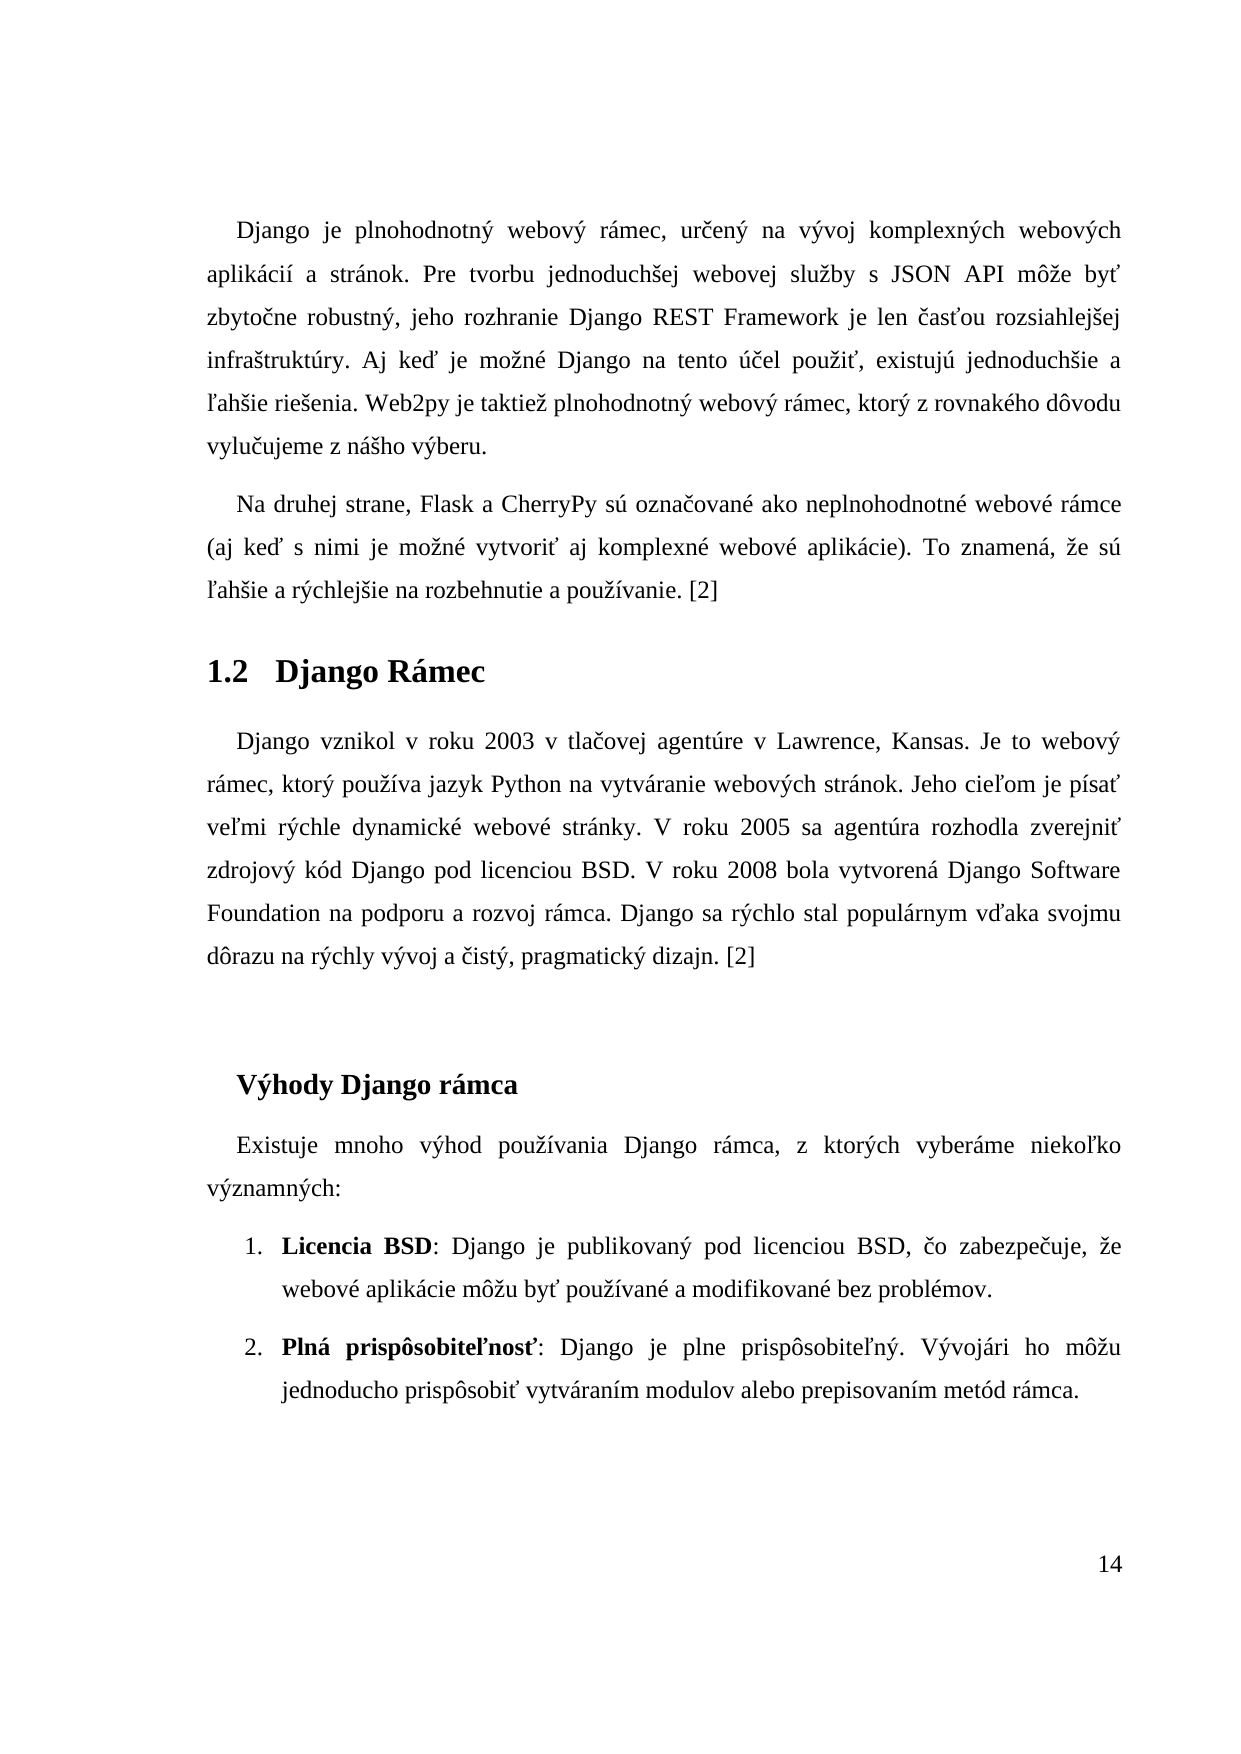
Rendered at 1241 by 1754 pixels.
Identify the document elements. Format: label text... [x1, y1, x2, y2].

text Django je plnohodnotný webový rámec, určený na vývoj komplexných webových aplikácií a stránok. Pre tvorbu jednoduchšej webovej služby s JSON API môže byť zbytočne robustný, jeho rozhranie Django REST Framework je len časťou rozsiahlejšej infraštruktúry. Aj keď je možné Django na tento účel použiť, existujú jednoduchšie a ľahšie riešenia. Web2py je taktiež plnohodnotný webový rámec, ktorý z rovnakého dôvodu vylučujeme z nášho výberu. [207, 216, 1122, 460]
subtitle Výhody Django rámca [207, 1067, 1122, 1101]
list Licencia BSD: Django je publikovaný pod licenciou BSD, čo zabezpečuje, že webové aplikácie môžu byť používané a modifikované bez problémov. [244, 1231, 1122, 1303]
text Existuje mnoho výhod používania Django rámca, z ktorých vyberáme niekoľko významných: [207, 1130, 1122, 1202]
subtitle Django Rámec [207, 652, 1122, 690]
text Na druhej strane, Flask a CherryPy sú označované ako neplnohodnotné webové rámce (aj keď s nimi je možné vytvoriť aj komplexné webové aplikácie). To znamená, že sú ľahšie a rýchlejšie na rozbehnutie a používanie. [2] [207, 489, 1122, 604]
list Plná prispôsobiteľnosť: Django je plne prispôsobiteľný. Vývojári ho môžu jednoducho prispôsobiť vytváraním modulov alebo prepisovaním metód rámca. [244, 1332, 1122, 1403]
text Django vznikol v roku 2003 v tlačovej agentúre v Lawrence, Kansas. Je to webový rámec, ktorý používa jazyk Python na vytváranie webových stránok. Jeho cieľom je písať veľmi rýchle dynamické webové stránky. V roku 2005 sa agentúra rozhodla zverejniť zdrojový kód Django pod licenciou BSD. V roku 2008 bola vytvorená Django Software Foundation na podporu a rozvoj rámca. Django sa rýchlo stal populárnym vďaka svojmu dôrazu na rýchly vývoj a čistý, pragmatický dizajn. [2] [207, 726, 1122, 970]
